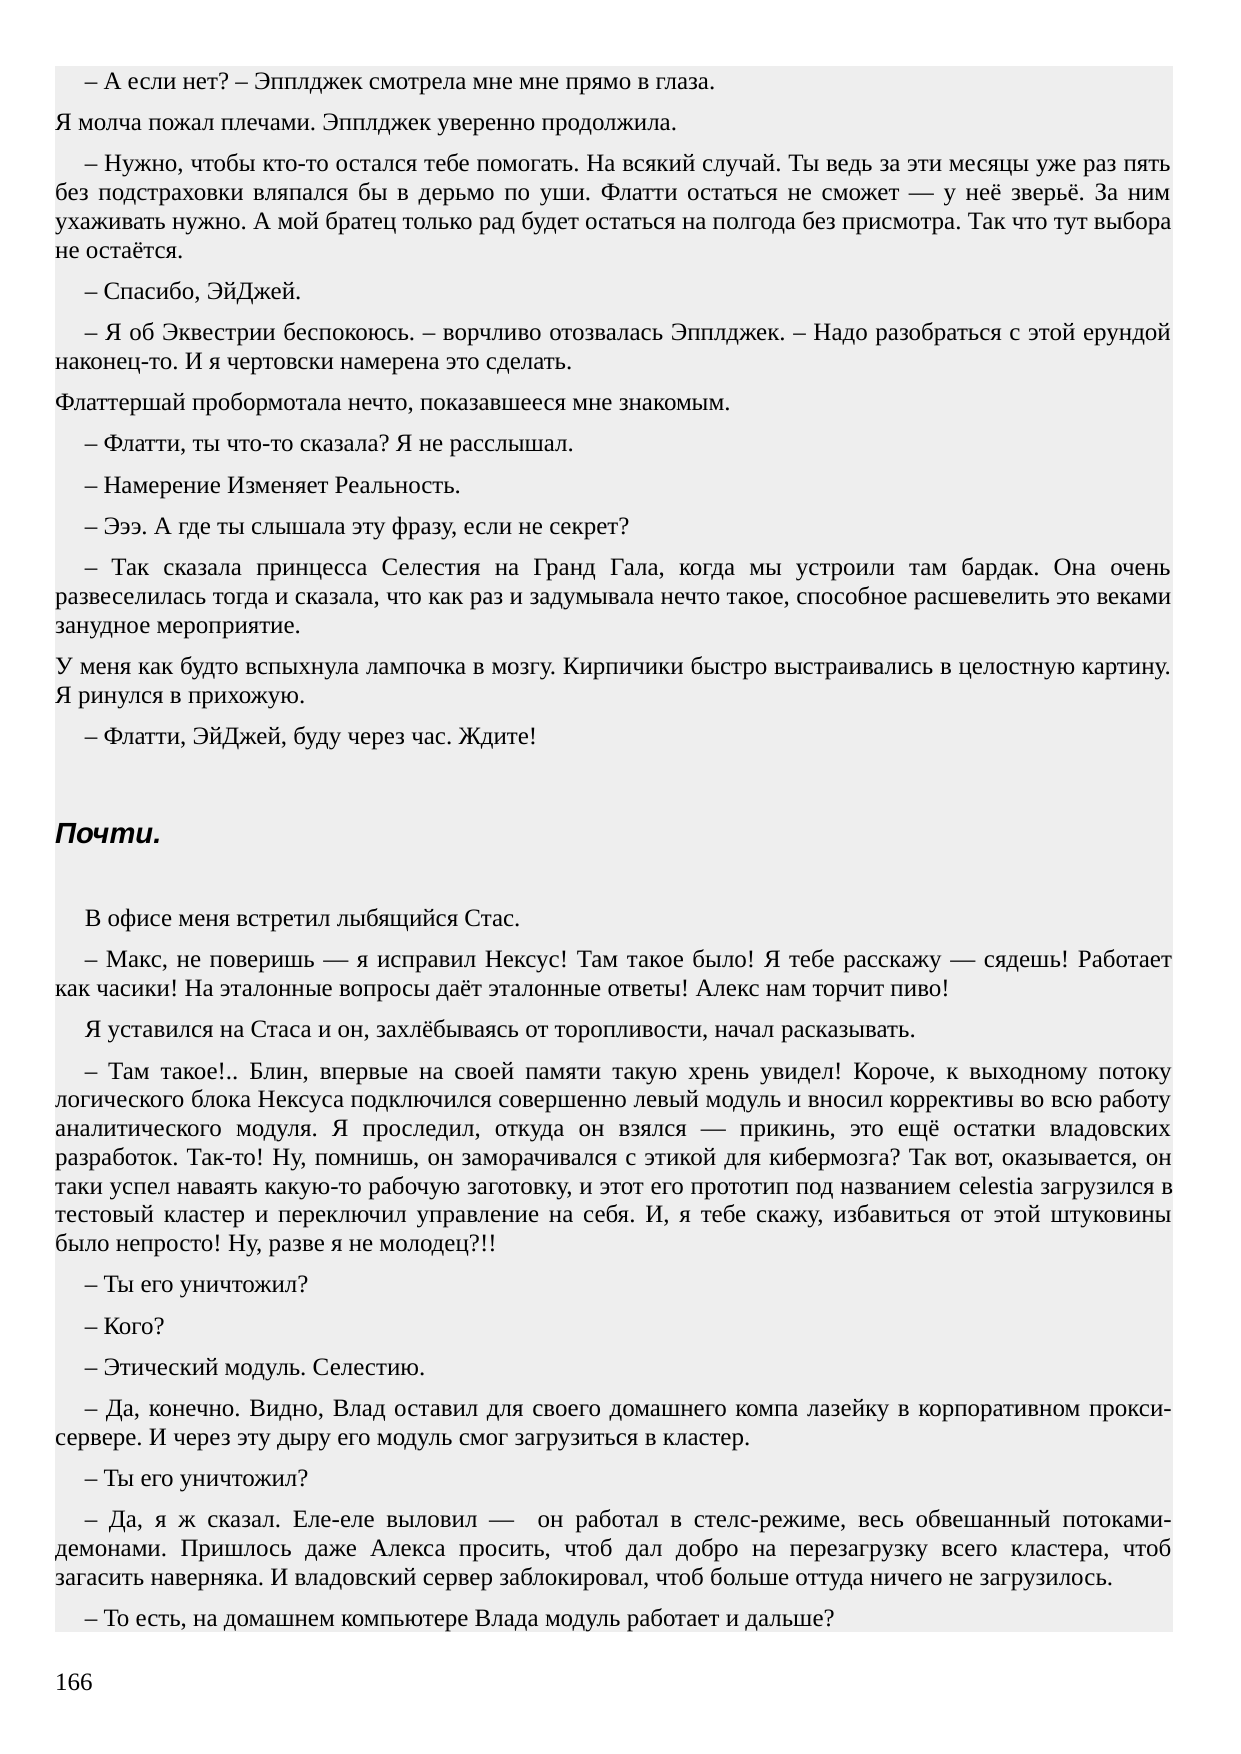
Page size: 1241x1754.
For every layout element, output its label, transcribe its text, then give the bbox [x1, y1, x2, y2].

text – Флатти, ЭйДжей, буду через час. Ждите! [55, 721, 1173, 750]
text – Так сказала принцесса Селестия на Гранд Гала, когда мы устроили там бардак. Она очень развеселилась тогда и сказала, что как раз и задумывала нечто такое, способное расшевелить это веками занудное мероприятие. [55, 552, 1173, 638]
text – Флатти, ты что-то сказала? Я не расслышал. [55, 428, 1173, 457]
text – Эээ. А где ты слышала эту фразу, если не секрет? [55, 511, 1173, 540]
text – Да, конечно. Видно, Влад оставил для своего домашнего компа лазейку в корпоративном прокси-сервере. И через эту дыру его модуль смог загрузиться в кластер. [55, 1393, 1173, 1451]
text – Спасибо, ЭйДжей. [55, 276, 1173, 305]
text – Нужно, чтобы кто-то остался тебе помогать. На всякий случай. Ты ведь за эти месяцы уже раз пять без подстраховки вляпался бы в дерьмо по уши. Флатти остаться не сможет — у неё зверьё. За ним ухаживать нужно. А мой братец только рад будет остаться на полгода без присмотра. Так что тут выбора не остаётся. [55, 148, 1173, 263]
text – Я об Эквестрии беспокоюсь. – ворчливо отозвалась Эпплджек. – Надо разобраться с этой ерундой наконец-то. И я чертовски намерена это сделать. [55, 317, 1173, 375]
text В офисе меня встретил лыбящийся Стас. [55, 903, 1173, 932]
list Флаттершай пробормотала нечто, показавшееся мне знакомым. [55, 387, 1173, 416]
text – Кого? [55, 1311, 1173, 1339]
text – Макс, не поверишь — я исправил Нексус! Там такое было! Я тебе расскажу — сядешь! Работает как часики! На эталонные вопросы даёт эталонные ответы! Алекс нам торчит пиво! [55, 944, 1173, 1002]
list У меня как будто вспыхнула лампочка в мозгу. Кирпичики быстро выстраивались в целостную картину. Я ринулся в прихожую. [55, 651, 1173, 708]
text – То есть, на домашнем компьютере Влада модуль работает и дальше? [55, 1603, 1173, 1632]
text Я уставился на Стаса и он, захлёбываясь от торопливости, начал расказывать. [55, 1014, 1173, 1043]
text – Ты его уничтожил? [55, 1463, 1173, 1492]
text – Там такое!.. Блин, впервые на своей памяти такую хрень увидел! Короче, к выходному потоку логического блока Нексуса подключился совершенно левый модуль и вносил коррективы во всю работу аналитического модуля. Я проследил, откуда он взялся — прикинь, это ещё остатки владовских разработок. Так-то! Ну, помнишь, он заморачивался с этикой для кибермозга? Так вот, оказывается, он таки успел наваять какую-то рабочую заготовку, и этот его прототип под названием celestia загрузился в тестовый кластер и переключил управление на себя. И, я тебе скажу, избавиться от этой штуковины было непросто! Ну, разве я не молодец?!! [55, 1056, 1173, 1257]
text – Ты его уничтожил? [55, 1269, 1173, 1298]
text – Да, я ж сказал. Еле-еле выловил — он работал в стелс-режиме, весь обвешанный потоками-демонами. Пришлось даже Алекса просить, чтоб дал добро на перезагрузку всего кластера, чтоб загасить наверняка. И владовский сервер заблокировал, чтоб больше оттуда ничего не загрузилось. [55, 1504, 1173, 1591]
list Я молча пожал плечами. Эпплджек уверенно продолжила. [55, 107, 1173, 136]
text – А если нет? – Эпплджек смотрела мне мне прямо в глаза. [55, 66, 1173, 95]
text – Этический модуль. Селестию. [55, 1352, 1173, 1381]
subtitle Почти. [55, 816, 1173, 849]
text – Намерение Изменяет Реальность. [55, 470, 1173, 498]
